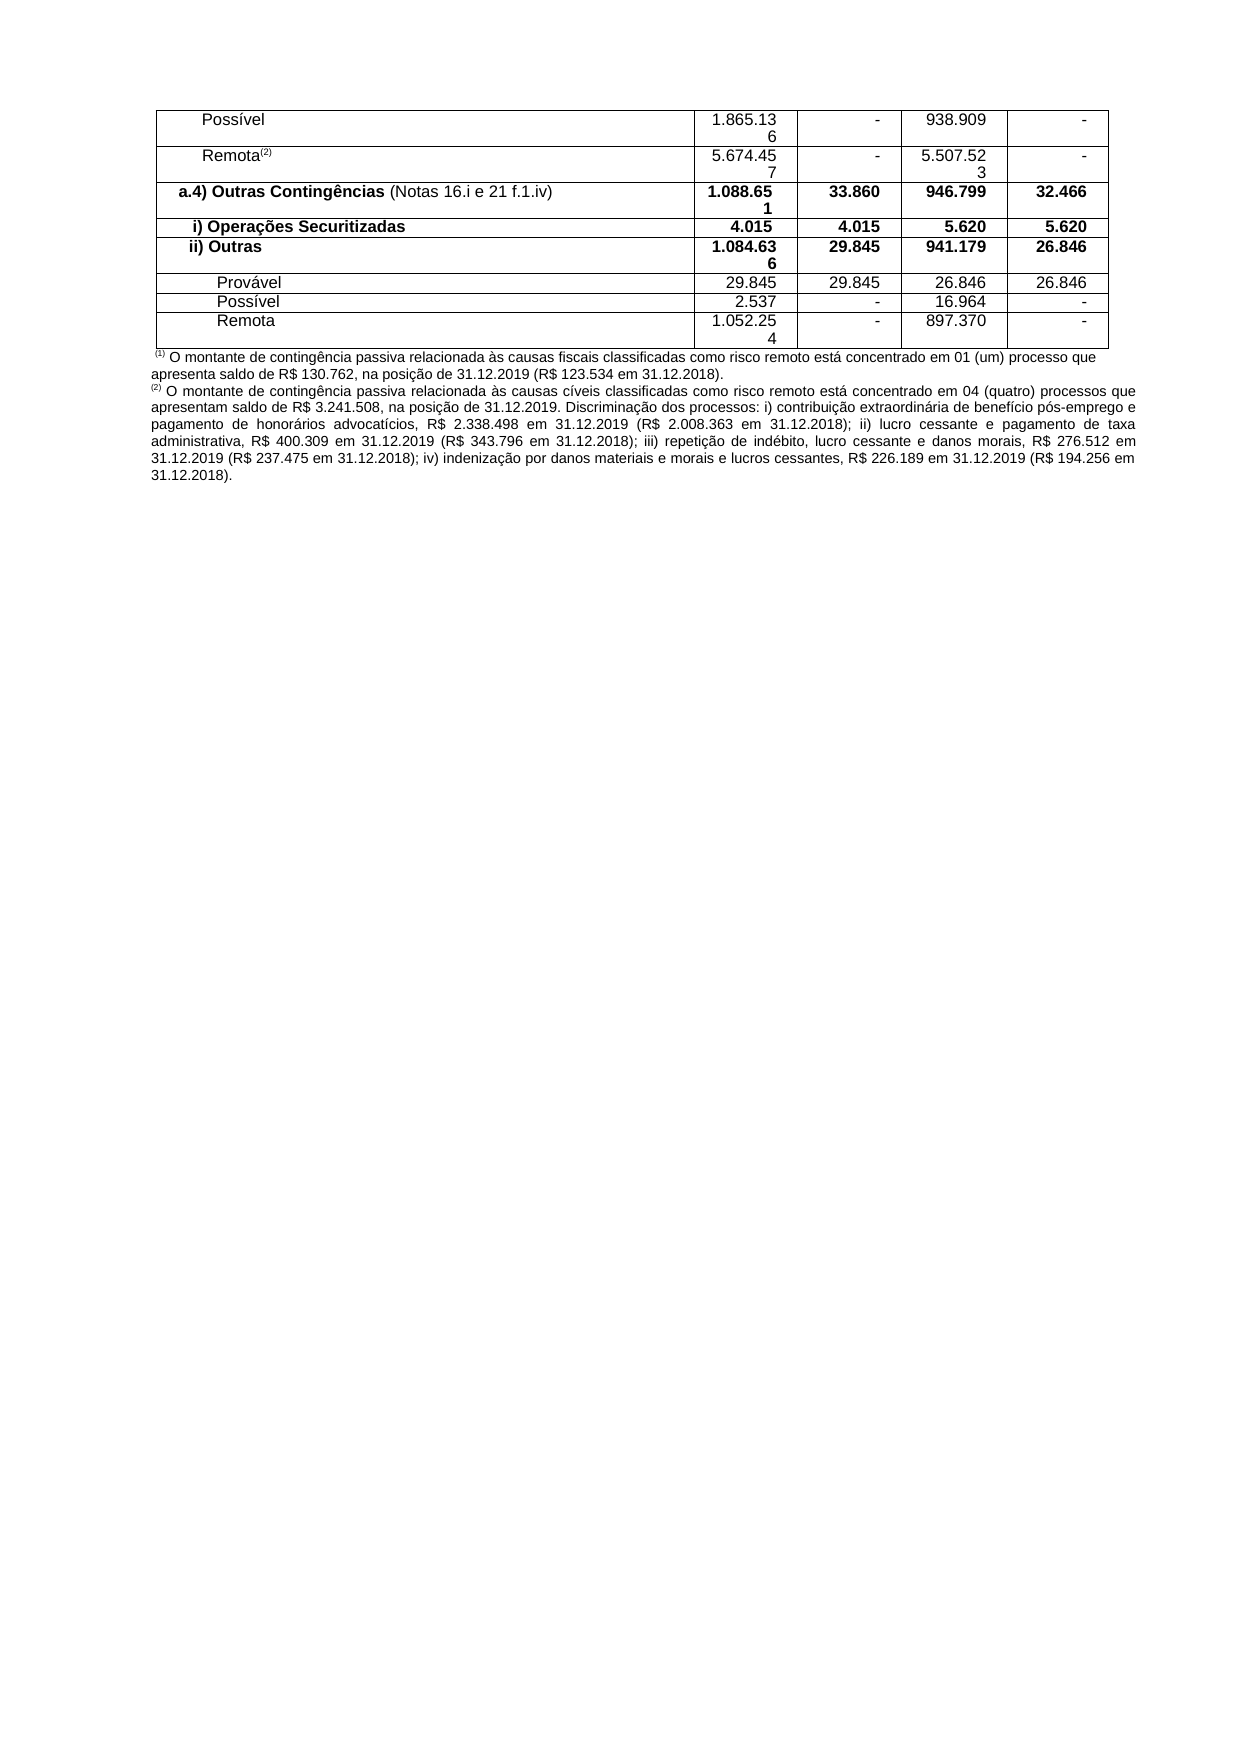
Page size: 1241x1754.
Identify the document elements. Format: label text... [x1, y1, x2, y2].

table_cell Remota [157, 313, 694, 348]
table_cell 5.620 [902, 219, 1007, 237]
table_cell 29.845 [798, 238, 901, 273]
table_cell - [798, 111, 901, 146]
table_cell - [798, 147, 901, 182]
table_cell 26.846 [1008, 274, 1108, 292]
table_cell 938.909 [902, 111, 1007, 146]
table_cell 941.179 [902, 238, 1007, 273]
table_cell - [798, 313, 901, 348]
table_cell 5.507.523 [902, 147, 1007, 182]
text (1) O montante de contingência passiva relacionada às causas fiscais classificadas como risco remoto está concentrado em 01 (um) processo que apresenta saldo de R$ 130.762, na posição de 31.12.2019 (R$ 123.534 em 31.12.2018). [151, 349, 1097, 382]
table_cell Possível [157, 111, 694, 146]
table_cell 2.537 [695, 294, 797, 312]
table_cell 26.846 [1008, 238, 1108, 273]
table_cell Provável [157, 274, 694, 292]
table_cell i) Operações Securitizadas [157, 219, 694, 237]
table_cell 29.845 [695, 274, 797, 292]
table_cell ii) Outras [157, 238, 694, 273]
table_cell 5.674.457 [695, 147, 797, 182]
table_cell 32.466 [1008, 183, 1108, 218]
text (2) O montante de contingência passiva relacionada às causas cíveis classificadas como risco remoto está concentrado em 04 (quatro) processos que apresentam saldo de R$ 3.241.508, na posição de 31.12.2019. Discriminação dos processos: i) contribuição extraordinária de benefício pós-emprego e pagamento de honorários advocatícios, R$ 2.338.498 em 31.12.2019 (R$ 2.008.363 em 31.12.2018); ii) lucro cessante e pagamento de taxa administrativa, R$ 400.309 em 31.12.2019 (R$ 343.796 em 31.12.2018); iii) repetição de indébito, lucro cessante e danos morais, R$ 276.512 em 31.12.2019 (R$ 237.475 em 31.12.2018); iv) indenização por danos materiais e morais e lucros cessantes, R$ 226.189 em 31.12.2019 (R$ 194.256 em 31.12.2018). [151, 382, 1138, 483]
table_cell 33.860 [798, 183, 901, 218]
table_cell - [798, 294, 901, 312]
table_cell 16.964 [902, 294, 1007, 312]
table_cell - [1008, 111, 1108, 146]
table_cell - [1008, 294, 1108, 312]
table_cell 946.799 [902, 183, 1007, 218]
table_cell 4.015 [798, 219, 901, 237]
table_cell 29.845 [798, 274, 901, 292]
table_cell 897.370 [902, 313, 1007, 348]
table_cell 1.084.636 [695, 238, 797, 273]
table_cell Possível [157, 294, 694, 312]
table_cell 1.865.136 [695, 111, 797, 146]
table_cell a.4) Outras Contingências (Notas 16.i e 21 f.1.iv) [157, 183, 694, 218]
table_cell 5.620 [1008, 219, 1108, 237]
table_cell 1.088.651 [695, 183, 797, 218]
table_cell - [1008, 313, 1108, 348]
table_cell 1.052.254 [695, 313, 797, 348]
table_cell Remota(2) [157, 147, 694, 182]
table_cell 26.846 [902, 274, 1007, 292]
table_cell 4.015 [695, 219, 797, 237]
table_cell - [1008, 147, 1108, 182]
